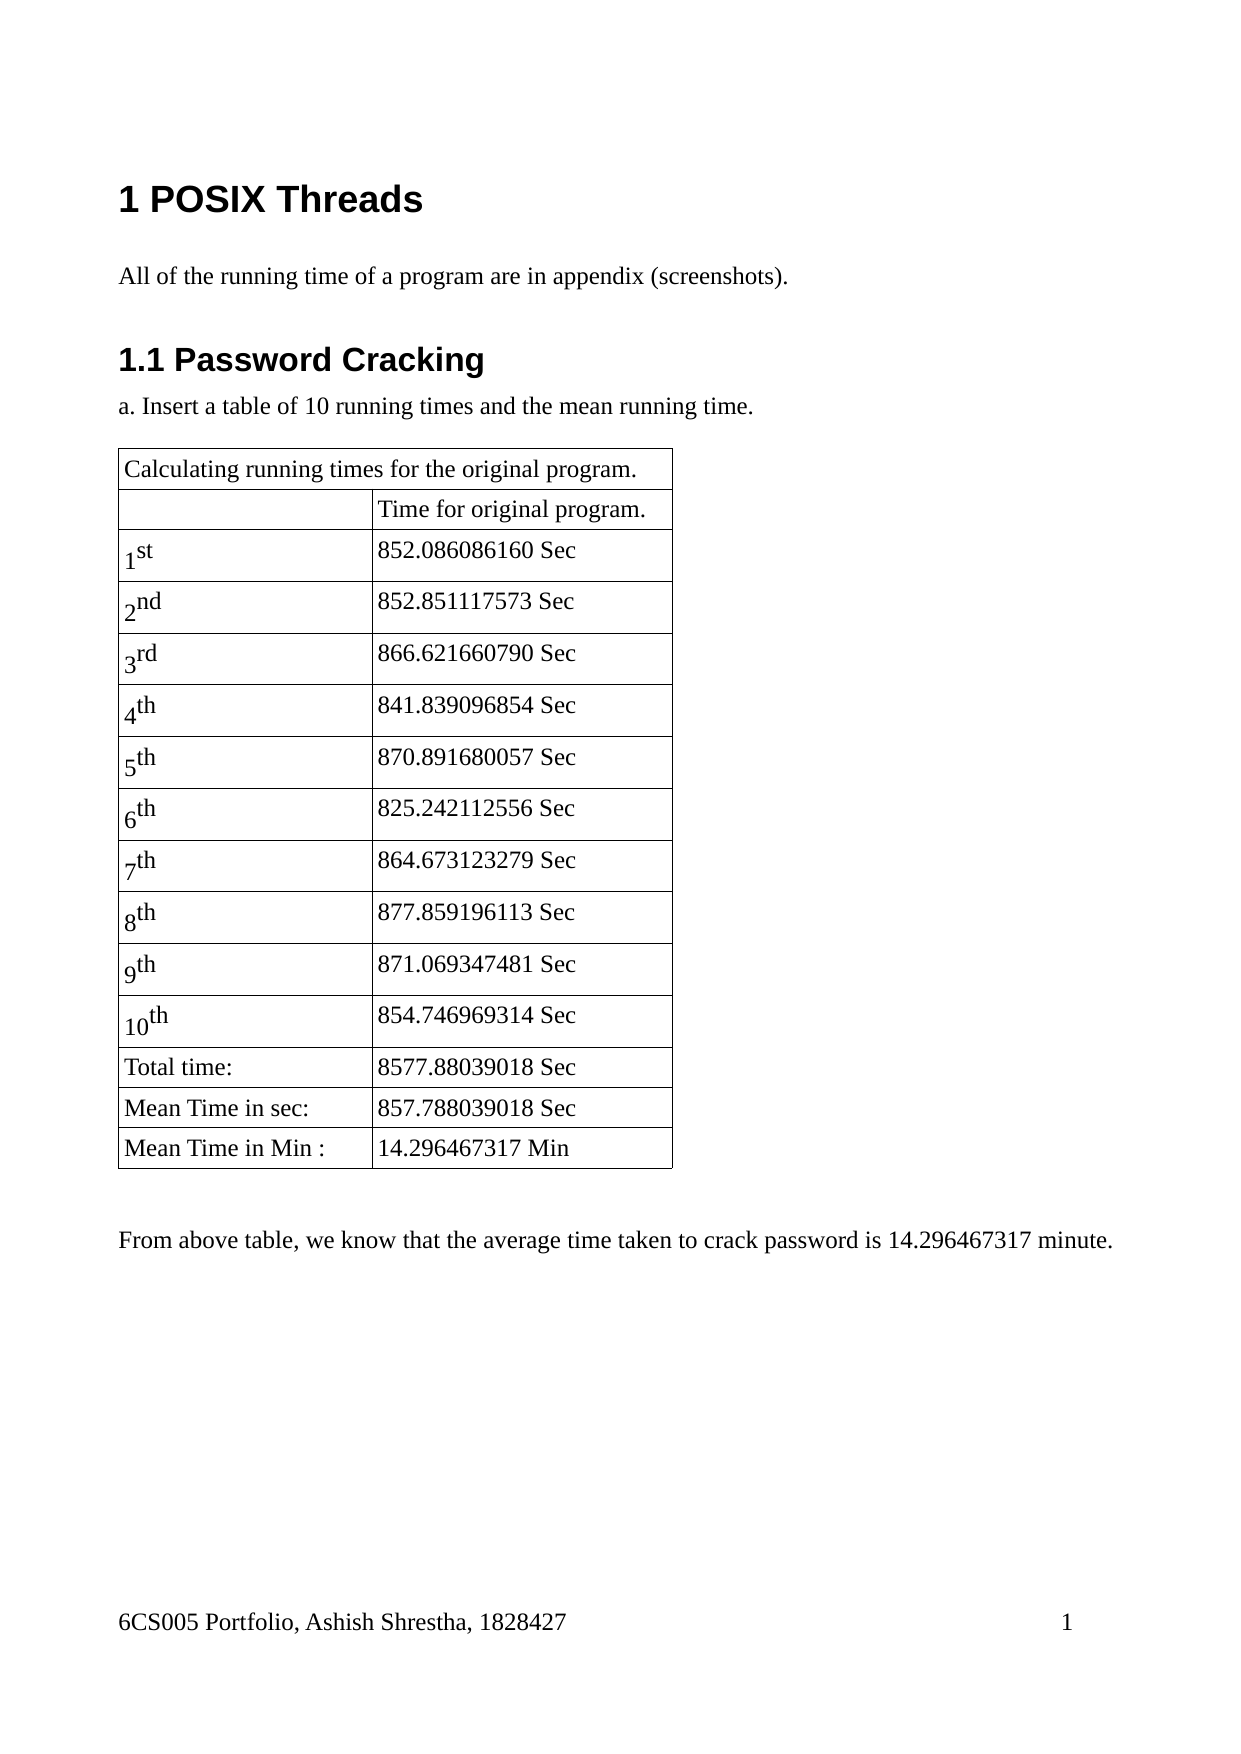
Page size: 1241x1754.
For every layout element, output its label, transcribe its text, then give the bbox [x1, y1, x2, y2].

table_cell 4th [119, 685, 372, 736]
table_cell 6th [119, 789, 372, 839]
table_cell 1st [119, 530, 372, 581]
table_cell 864.673123279 Sec [373, 841, 672, 891]
table_cell 841.839096854 Sec [373, 685, 672, 736]
table_header Calculating running times for the original program. [119, 449, 672, 488]
table_cell Time for original program. [373, 490, 672, 529]
table_cell 852.086086160 Sec [373, 530, 672, 581]
table_cell 10th [119, 996, 372, 1047]
table_cell [119, 490, 372, 529]
table_cell 852.851117573 Sec [373, 582, 672, 632]
text From above table, we know that the average time taken to crack password is 14.296467317 minute. [118, 1225, 1122, 1254]
table_cell 5th [119, 737, 372, 788]
table_cell 854.746969314 Sec [373, 996, 672, 1047]
table_cell 825.242112556 Sec [373, 789, 672, 839]
table_cell 871.069347481 Sec [373, 944, 672, 995]
table_cell 8th [119, 892, 372, 943]
table_cell 8577.88039018 Sec [373, 1048, 672, 1087]
table_cell 14.296467317 Min [373, 1128, 672, 1167]
table_cell 857.788039018 Sec [373, 1088, 672, 1127]
table_cell 866.621660790 Sec [373, 634, 672, 684]
table_cell 2nd [119, 582, 372, 632]
text All of the running time of a program are in appendix (screenshots). [118, 261, 1122, 290]
subtitle 1.1 Password Cracking [118, 339, 1122, 378]
table_cell 877.859196113 Sec [373, 892, 672, 943]
table_cell Total time: [119, 1048, 372, 1087]
table_cell 9th [119, 944, 372, 995]
table_cell 3rd [119, 634, 372, 684]
table_cell 870.891680057 Sec [373, 737, 672, 788]
table_cell 7th [119, 841, 372, 891]
subtitle 1 POSIX Threads [118, 176, 1122, 220]
table_cell Mean Time in Min : [119, 1128, 372, 1167]
table_cell Mean Time in sec: [119, 1088, 372, 1127]
text a. Insert a table of 10 running times and the mean running time. [118, 391, 1122, 419]
